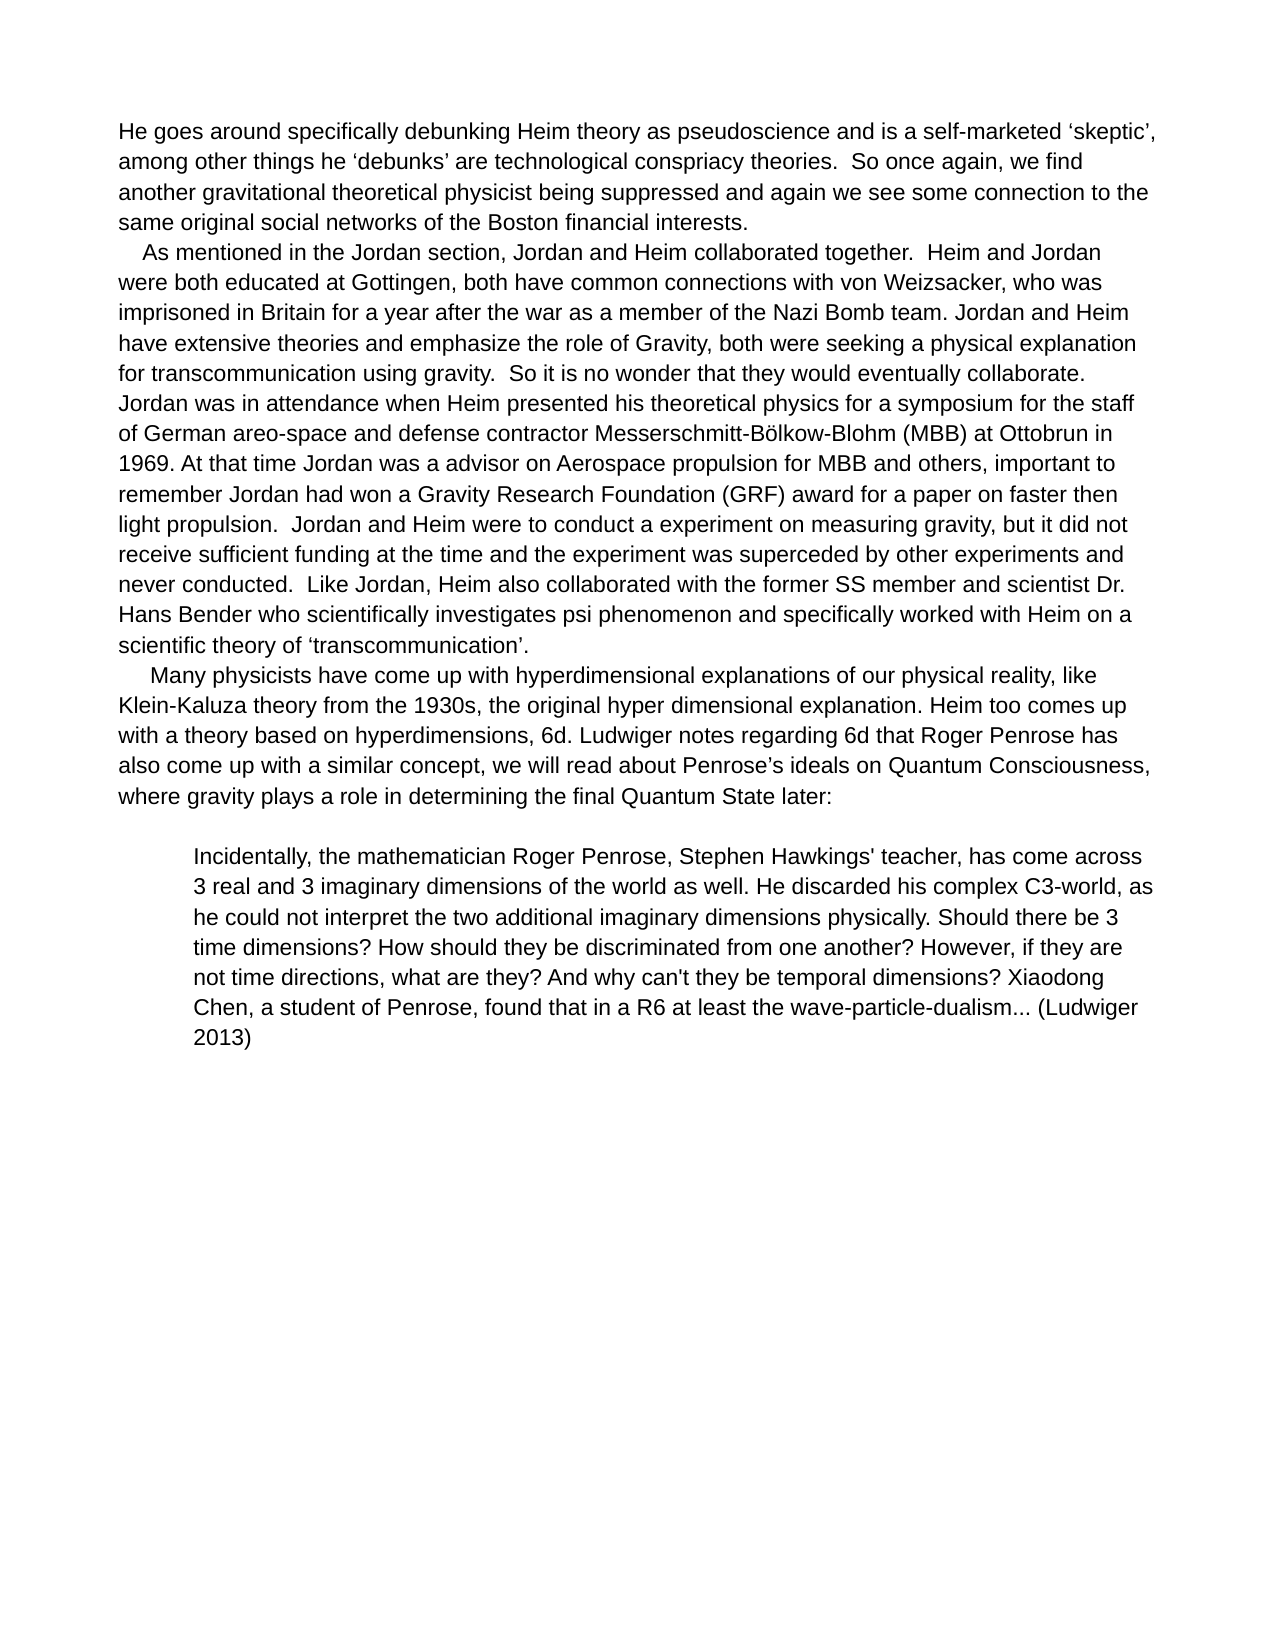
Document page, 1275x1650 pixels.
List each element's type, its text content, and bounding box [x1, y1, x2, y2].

text He goes around specifically debunking Heim theory as pseudoscience and is a self-marketed ‘skeptic’, among other things he ‘debunks’ are technological conspriacy theories. So once again, we find another gravitational theoretical physicist being suppressed and again we see some connection to the same original social networks of the Boston financial interests. [118, 118, 1157, 235]
text Many physicists have come up with hyperdimensional explanations of our physical reality, like Klein-Kaluza theory from the 1930s, the original hyper dimensional explanation. Heim too comes up with a theory based on hyperdimensions, 6d. Ludwiger notes regarding 6d that Roger Penrose has also come up with a similar concept, we will read about Penrose’s ideals on Quantum Consciousness, where gravity plays a role in determining the final Quantum State later: [118, 662, 1157, 809]
text Incidentally, the mathematician Roger Penrose, Stephen Hawkings' teacher, has come across 3 real and 3 imaginary dimensions of the world as well. He discarded his complex C3-world, as he could not interpret the two additional imaginary dimensions physically. Should there be 3 time dimensions? How should they be discriminated from one another? However, if they are not time directions, what are they? And why can't they be temporal dimensions? Xiaodong Chen, a student of Penrose, found that in a R6 at least the wave-particle-dualism... (Ludwiger 2013) [193, 843, 1157, 1051]
text As mentioned in the Jordan section, Jordan and Heim collaborated together. Heim and Jordan were both educated at Gottingen, both have common connections with von Weizsacker, who was imprisoned in Britain for a year after the war as a member of the Nazi Bomb team. Jordan and Heim have extensive theories and emphasize the role of Gravity, both were seeking a physical explanation for transcommunication using gravity. So it is no wonder that they would eventually collaborate. Jordan was in attendance when Heim presented his theoretical physics for a symposium for the staff of German areo-space and defense contractor Messerschmitt-Bölkow-Blohm (MBB) at Ottobrun in 1969. At that time Jordan was a advisor on Aerospace propulsion for MBB and others, important to remember Jordan had won a Gravity Research Foundation (GRF) award for a paper on faster then light propulsion. Jordan and Heim were to conduct a experiment on measuring gravity, but it did not receive sufficient funding at the time and the experiment was superceded by other experiments and never conducted. Like Jordan, Heim also collaborated with the former SS member and scientist Dr. Hans Bender who scientifically investigates psi phenomenon and specifically worked with Heim on a scientific theory of ‘transcommunication’. [118, 239, 1157, 658]
